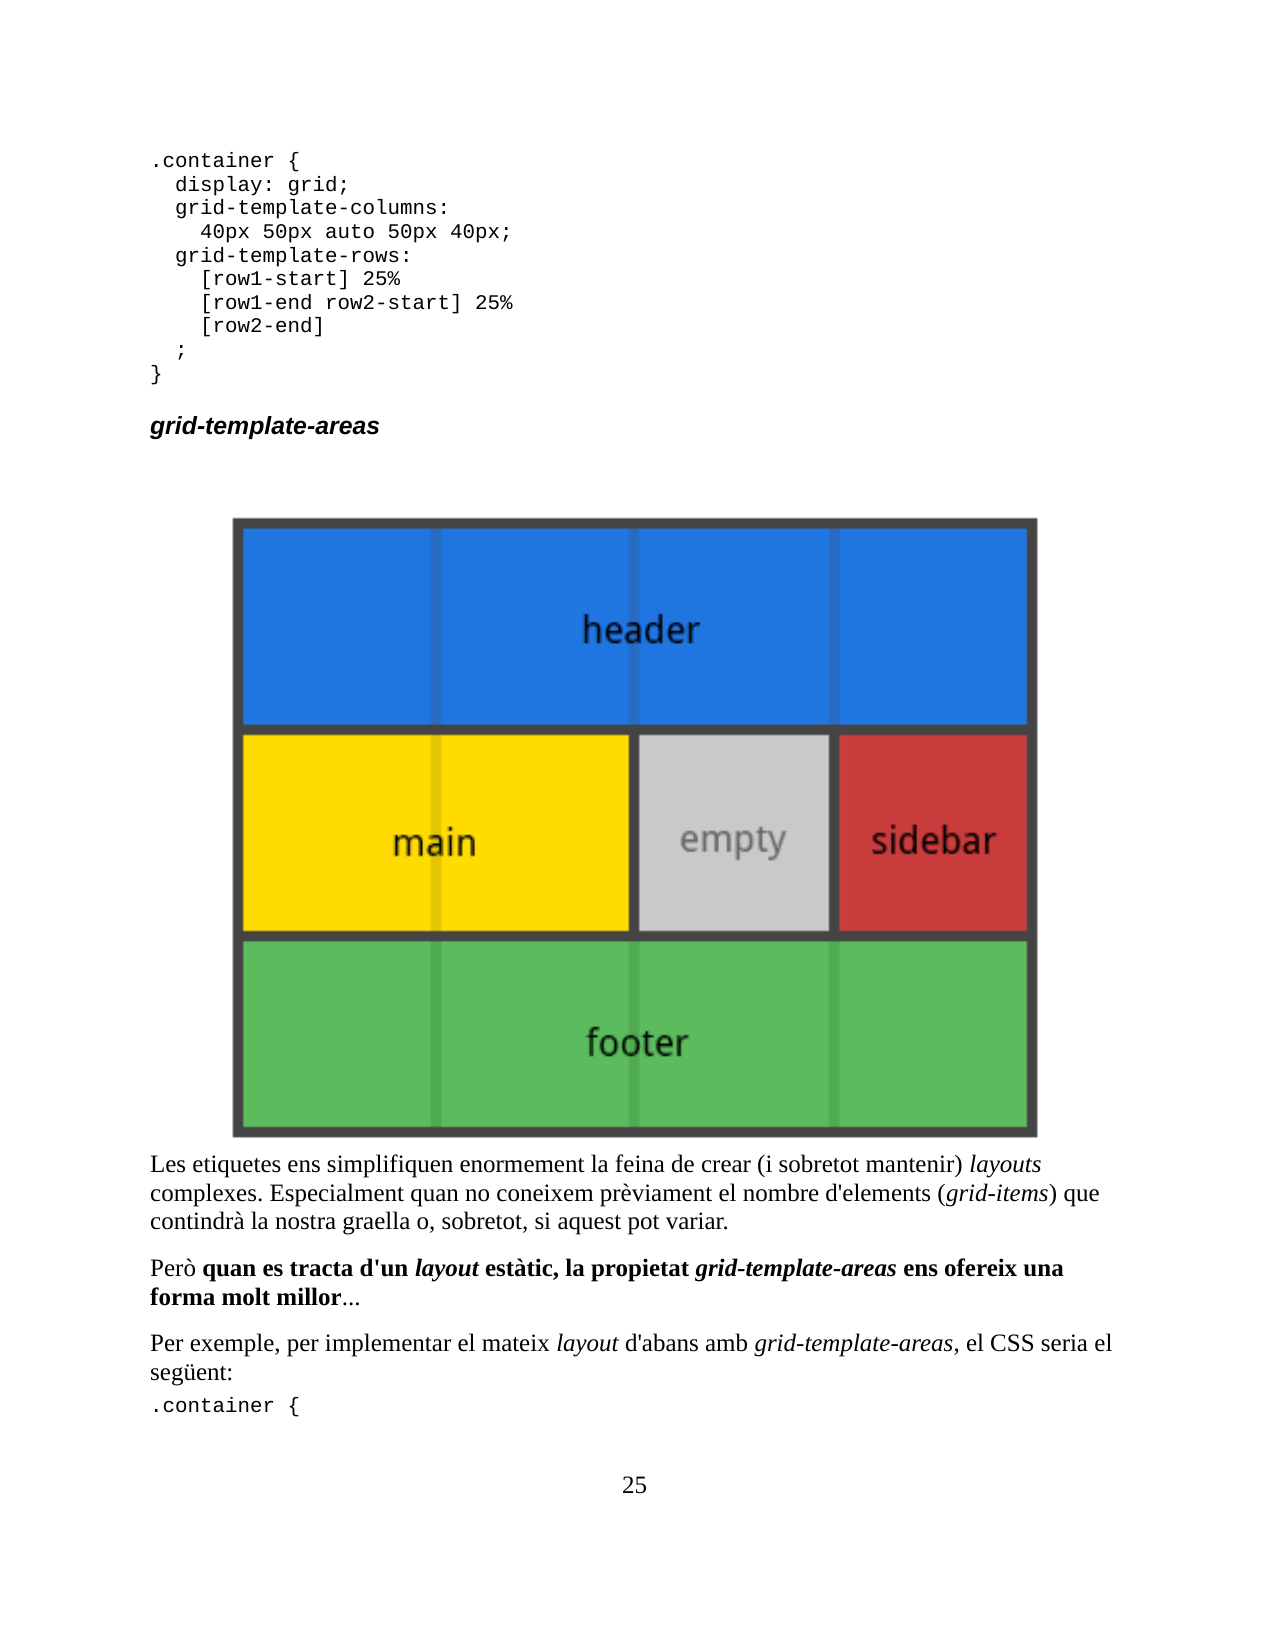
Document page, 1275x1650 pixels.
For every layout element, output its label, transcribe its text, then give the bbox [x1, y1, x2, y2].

text ; [150, 339, 1125, 363]
text Però quan es tracta d'un layout estàtic, la propietat grid-template-areas ens ofereix una forma molt millor... [150, 1253, 1125, 1311]
text 40px 50px auto 50px 40px; [150, 221, 1125, 244]
text .container { [150, 1395, 1125, 1419]
text [row2-end] [150, 316, 1125, 339]
picture [150, 452, 1040, 1140]
subtitle grid-template-areas [150, 411, 1125, 440]
text Per exemple, per implementar el mateix layout d'abans amb grid-template-areas, el CSS seria el següent: [150, 1328, 1125, 1386]
text grid-template-rows: [150, 244, 1125, 268]
text display: grid; [150, 174, 1125, 197]
text [row1-start] 25% [150, 268, 1125, 292]
text grid-template-columns: [150, 197, 1125, 221]
text Les etiquetes ens simplifiquen enormement la feina de crear (i sobretot mantenir) layouts complexes. Especialment quan no coneixem prèviament el nombre d'elements (grid-items) que contindrà la nostra graella o, sobretot, si aquest pot variar. [150, 1149, 1125, 1235]
text .container { [150, 150, 1125, 174]
text [row1-end row2-start] 25% [150, 292, 1125, 316]
text } [150, 363, 1125, 386]
